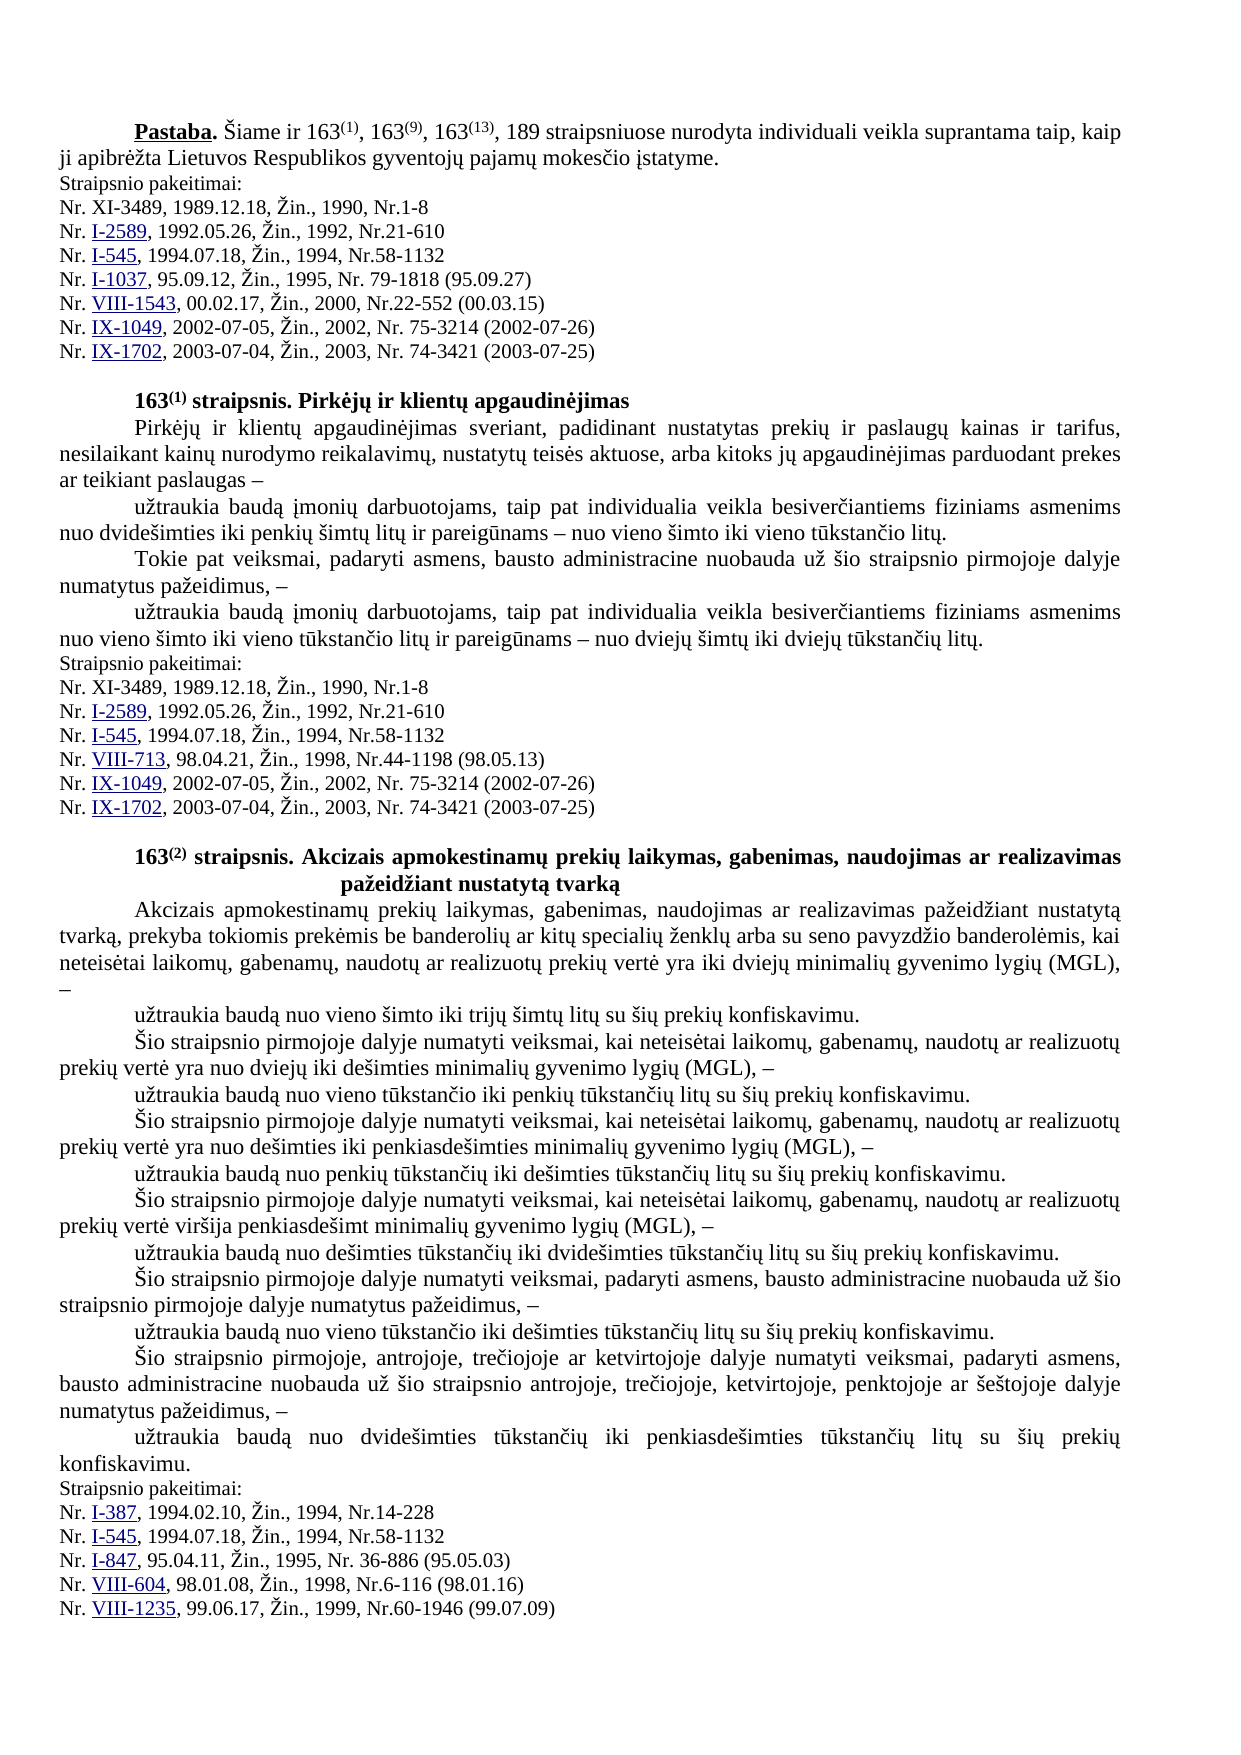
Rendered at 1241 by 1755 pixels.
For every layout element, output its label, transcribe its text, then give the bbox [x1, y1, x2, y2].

text Nr. I-1037, 95.09.12, Žin., 1995, Nr. 79-1818 (95.09.27) [59, 267, 1122, 291]
text Straipsnio pakeitimai: [59, 651, 1122, 675]
text Nr. VIII-713, 98.04.21, Žin., 1998, Nr.44-1198 (98.05.13) [59, 747, 1122, 771]
text Šio straipsnio pirmojoje dalyje numatyti veiksmai, padaryti asmens, bausto administracine nuobauda už šio straipsnio pirmojoje dalyje numatytus pažeidimus, – [59, 1265, 1122, 1318]
text užtraukia baudą įmonių darbuotojams, taip pat individualia veikla besiverčiantiems fiziniams asmenims nuo dvidešimties iki penkių šimtų litų ir pareigūnams – nuo vieno šimto iki vieno tūkstančio litų. [59, 493, 1122, 546]
text Akcizais apmokestinamų prekių laikymas, gabenimas, naudojimas ar realizavimas pažeidžiant nustatytą tvarką, prekyba tokiomis prekėmis be banderolių ar kitų specialių ženklų arba su seno pavyzdžio banderolėmis, kai neteisėtai laikomų, gabenamų, naudotų ar realizuotų prekių vertė yra iki dviejų minimalių gyvenimo lygių (MGL), – [59, 896, 1122, 1002]
text 163(1) straipsnis. Pirkėjų ir klientų apgaudinėjimas [59, 387, 1122, 414]
text Nr. IX-1049, 2002-07-05, Žin., 2002, Nr. 75-3214 (2002-07-26) [59, 315, 1122, 339]
text Nr. I-387, 1994.02.10, Žin., 1994, Nr.14-228 [59, 1500, 1122, 1524]
text Nr. I-545, 1994.07.18, Žin., 1994, Nr.58-1132 [59, 1524, 1122, 1548]
text užtraukia baudą įmonių darbuotojams, taip pat individualia veikla besiverčiantiems fiziniams asmenims nuo vieno šimto iki vieno tūkstančio litų ir pareigūnams – nuo dviejų šimtų iki dviejų tūkstančių litų. [59, 598, 1122, 651]
text Nr. IX-1702, 2003-07-04, Žin., 2003, Nr. 74-3421 (2003-07-25) [59, 795, 1122, 819]
text užtraukia baudą nuo penkių tūkstančių iki dešimties tūkstančių litų su šių prekių konfiskavimu. [59, 1160, 1122, 1186]
text Nr. I-2589, 1992.05.26, Žin., 1992, Nr.21-610 [59, 219, 1122, 243]
text Pastaba. Šiame ir 163(1), 163(9), 163(13), 189 straipsniuose nurodyta individuali veikla suprantama taip, kaip ji apibrėžta Lietuvos Respublikos gyventojų pajamų mokesčio įstatyme. [59, 118, 1122, 171]
text Šio straipsnio pirmojoje dalyje numatyti veiksmai, kai neteisėtai laikomų, gabenamų, naudotų ar realizuotų prekių vertė viršija penkiasdešimt minimalių gyvenimo lygių (MGL), – [59, 1186, 1122, 1239]
text Pirkėjų ir klientų apgaudinėjimas sveriant, padidinant nustatytas prekių ir paslaugų kainas ir tarifus, nesilaikant kainų nurodymo reikalavimų, nustatytų teisės aktuose, arba kitoks jų apgaudinėjimas parduodant prekes ar teikiant paslaugas – [59, 414, 1122, 493]
text Nr. XI-3489, 1989.12.18, Žin., 1990, Nr.1-8 [59, 195, 1122, 219]
text užtraukia baudą nuo vieno tūkstančio iki penkių tūkstančių litų su šių prekių konfiskavimu. [59, 1081, 1122, 1107]
text Šio straipsnio pirmojoje dalyje numatyti veiksmai, kai neteisėtai laikomų, gabenamų, naudotų ar realizuotų prekių vertė yra nuo dviejų iki dešimties minimalių gyvenimo lygių (MGL), – [59, 1028, 1122, 1081]
text užtraukia baudą nuo vieno tūkstančio iki dešimties tūkstančių litų su šių prekių konfiskavimu. [59, 1318, 1122, 1344]
text Nr. IX-1049, 2002-07-05, Žin., 2002, Nr. 75-3214 (2002-07-26) [59, 771, 1122, 795]
text Nr. I-847, 95.04.11, Žin., 1995, Nr. 36-886 (95.05.03) [59, 1548, 1122, 1572]
text Šio straipsnio pirmojoje, antrojoje, trečiojoje ar ketvirtojoje dalyje numatyti veiksmai, padaryti asmens, bausto administracine nuobauda už šio straipsnio antrojoje, trečiojoje, ketvirtojoje, penktojoje ar šeštojoje dalyje numatytus pažeidimus, – [59, 1344, 1122, 1423]
text Nr. I-545, 1994.07.18, Žin., 1994, Nr.58-1132 [59, 243, 1122, 267]
text Straipsnio pakeitimai: [59, 171, 1122, 195]
text užtraukia baudą nuo dvidešimties tūkstančių iki penkiasdešimties tūkstančių litų su šių prekių konfiskavimu. [59, 1423, 1122, 1476]
text Šio straipsnio pirmojoje dalyje numatyti veiksmai, kai neteisėtai laikomų, gabenamų, naudotų ar realizuotų prekių vertė yra nuo dešimties iki penkiasdešimties minimalių gyvenimo lygių (MGL), – [59, 1107, 1122, 1160]
text Tokie pat veiksmai, padaryti asmens, bausto administracine nuobauda už šio straipsnio pirmojoje dalyje numatytus pažeidimus, – [59, 546, 1122, 598]
text 163(2) straipsnis. Akcizais apmokestinamų prekių laikymas, gabenimas, naudojimas ar realizavimas pažeidžiant nustatytą tvarką [134, 843, 1122, 896]
text užtraukia baudą nuo dešimties tūkstančių iki dvidešimties tūkstančių litų su šių prekių konfiskavimu. [59, 1239, 1122, 1265]
text Nr. VIII-1543, 00.02.17, Žin., 2000, Nr.22-552 (00.03.15) [59, 291, 1122, 315]
text užtraukia baudą nuo vieno šimto iki trijų šimtų litų su šių prekių konfiskavimu. [59, 1002, 1122, 1028]
text Nr. IX-1702, 2003-07-04, Žin., 2003, Nr. 74-3421 (2003-07-25) [59, 339, 1122, 363]
text Nr. XI-3489, 1989.12.18, Žin., 1990, Nr.1-8 [59, 675, 1122, 699]
text Straipsnio pakeitimai: [59, 1476, 1122, 1500]
text Nr. VIII-1235, 99.06.17, Žin., 1999, Nr.60-1946 (99.07.09) [59, 1596, 1122, 1620]
text Nr. I-545, 1994.07.18, Žin., 1994, Nr.58-1132 [59, 723, 1122, 747]
text Nr. VIII-604, 98.01.08, Žin., 1998, Nr.6-116 (98.01.16) [59, 1572, 1122, 1596]
text Nr. I-2589, 1992.05.26, Žin., 1992, Nr.21-610 [59, 699, 1122, 723]
